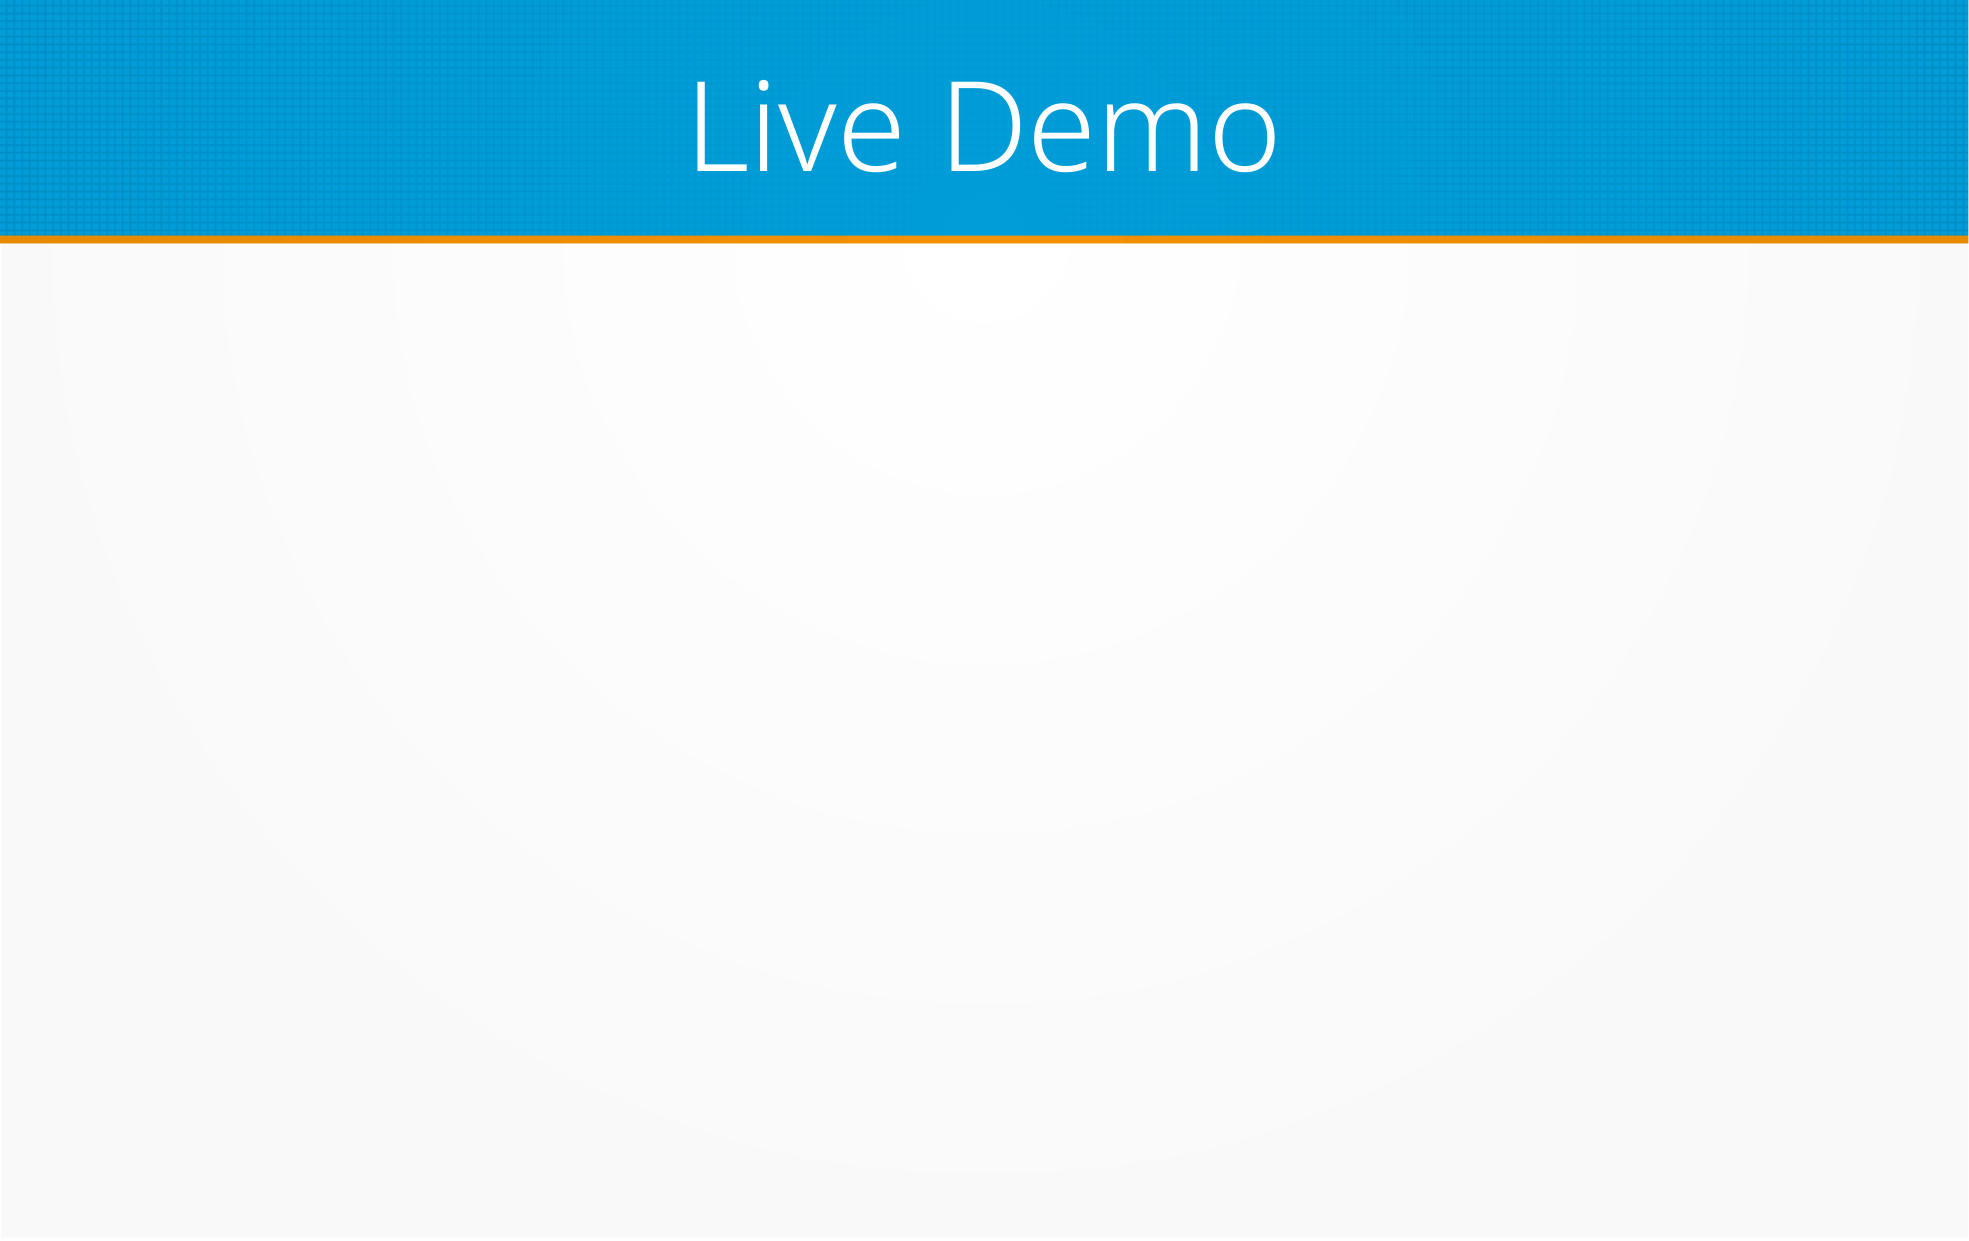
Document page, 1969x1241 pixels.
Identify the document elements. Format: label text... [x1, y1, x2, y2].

title Live Demo [98, 19, 1870, 227]
picture [0, 236, 1969, 1241]
